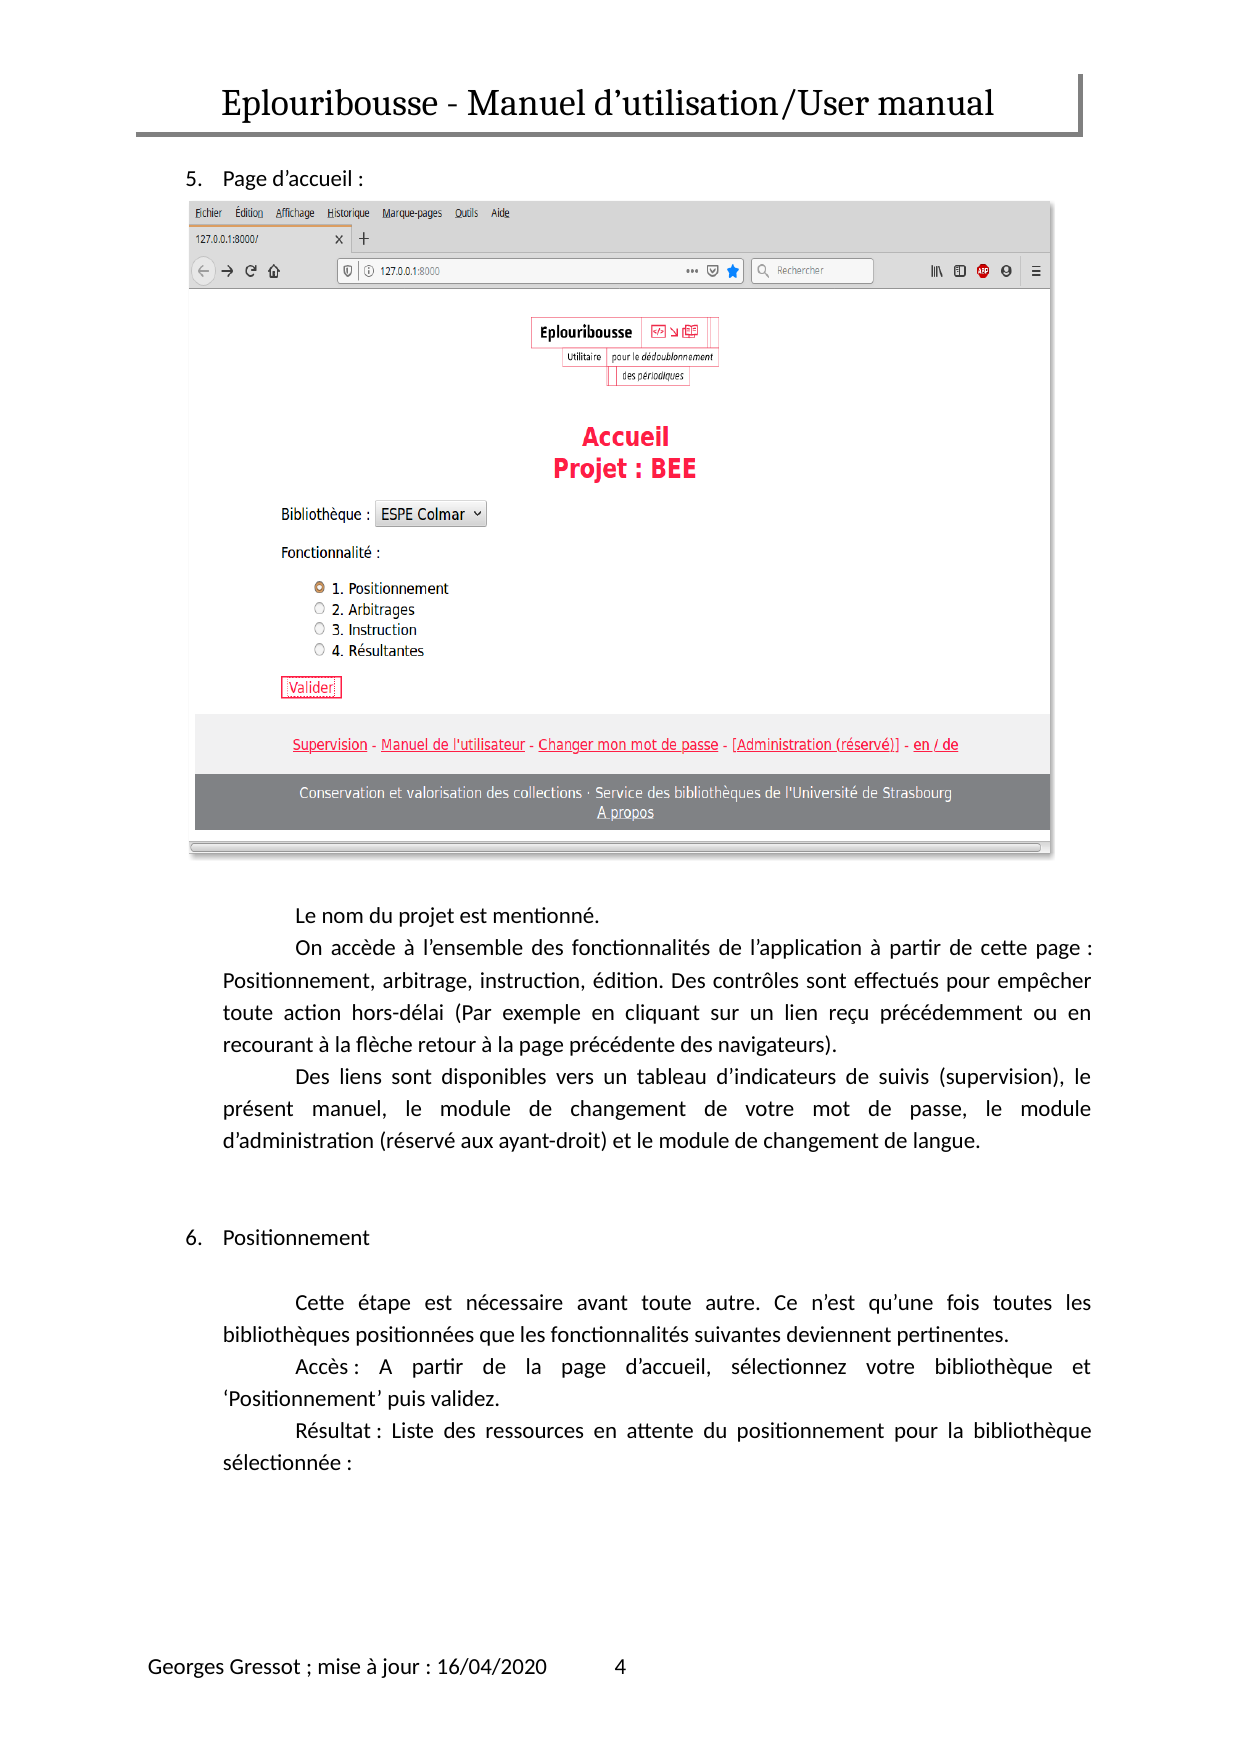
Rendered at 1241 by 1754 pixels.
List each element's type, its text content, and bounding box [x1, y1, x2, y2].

list Page d’accueil : [185, 164, 1093, 193]
picture [185, 196, 1055, 861]
list Accès : A partir de la page d’accueil, sélectionnez votre bibliothèque et ‘Positionnement’ puis validez. [223, 1352, 1093, 1412]
list Résultat : Liste des ressources en attente du positionnement pour la bibliothèque sélectionnée : [223, 1416, 1093, 1477]
list Cette étape est nécessaire avant toute autre. Ce n’est qu’une fois toutes les bibliothèques positionnées que les fonctionnalités suivantes deviennent pertinentes. [223, 1288, 1093, 1348]
list Des liens sont disponibles vers un tableau d’indicateurs de suivis (supervision), le présent manuel, le module de changement de votre mot de passe, le module d’administration (réservé aux ayant-droit) et le module de changement de langue. [223, 1062, 1093, 1155]
list On accède à l’ensemble des fonctionnalités de l’application à partir de cette page : Positionnement, arbitrage, instruction, édition. Des contrôles sont effectués pour empêcher toute action hors-délai (Par exemple en cliquant sur un lien reçu précédemment ou en recourant à la flèche retour à la page précédente des navigateurs). [223, 933, 1093, 1058]
list Le nom du projet est mentionné. [223, 901, 1093, 929]
list Positionnement [185, 1223, 1093, 1251]
